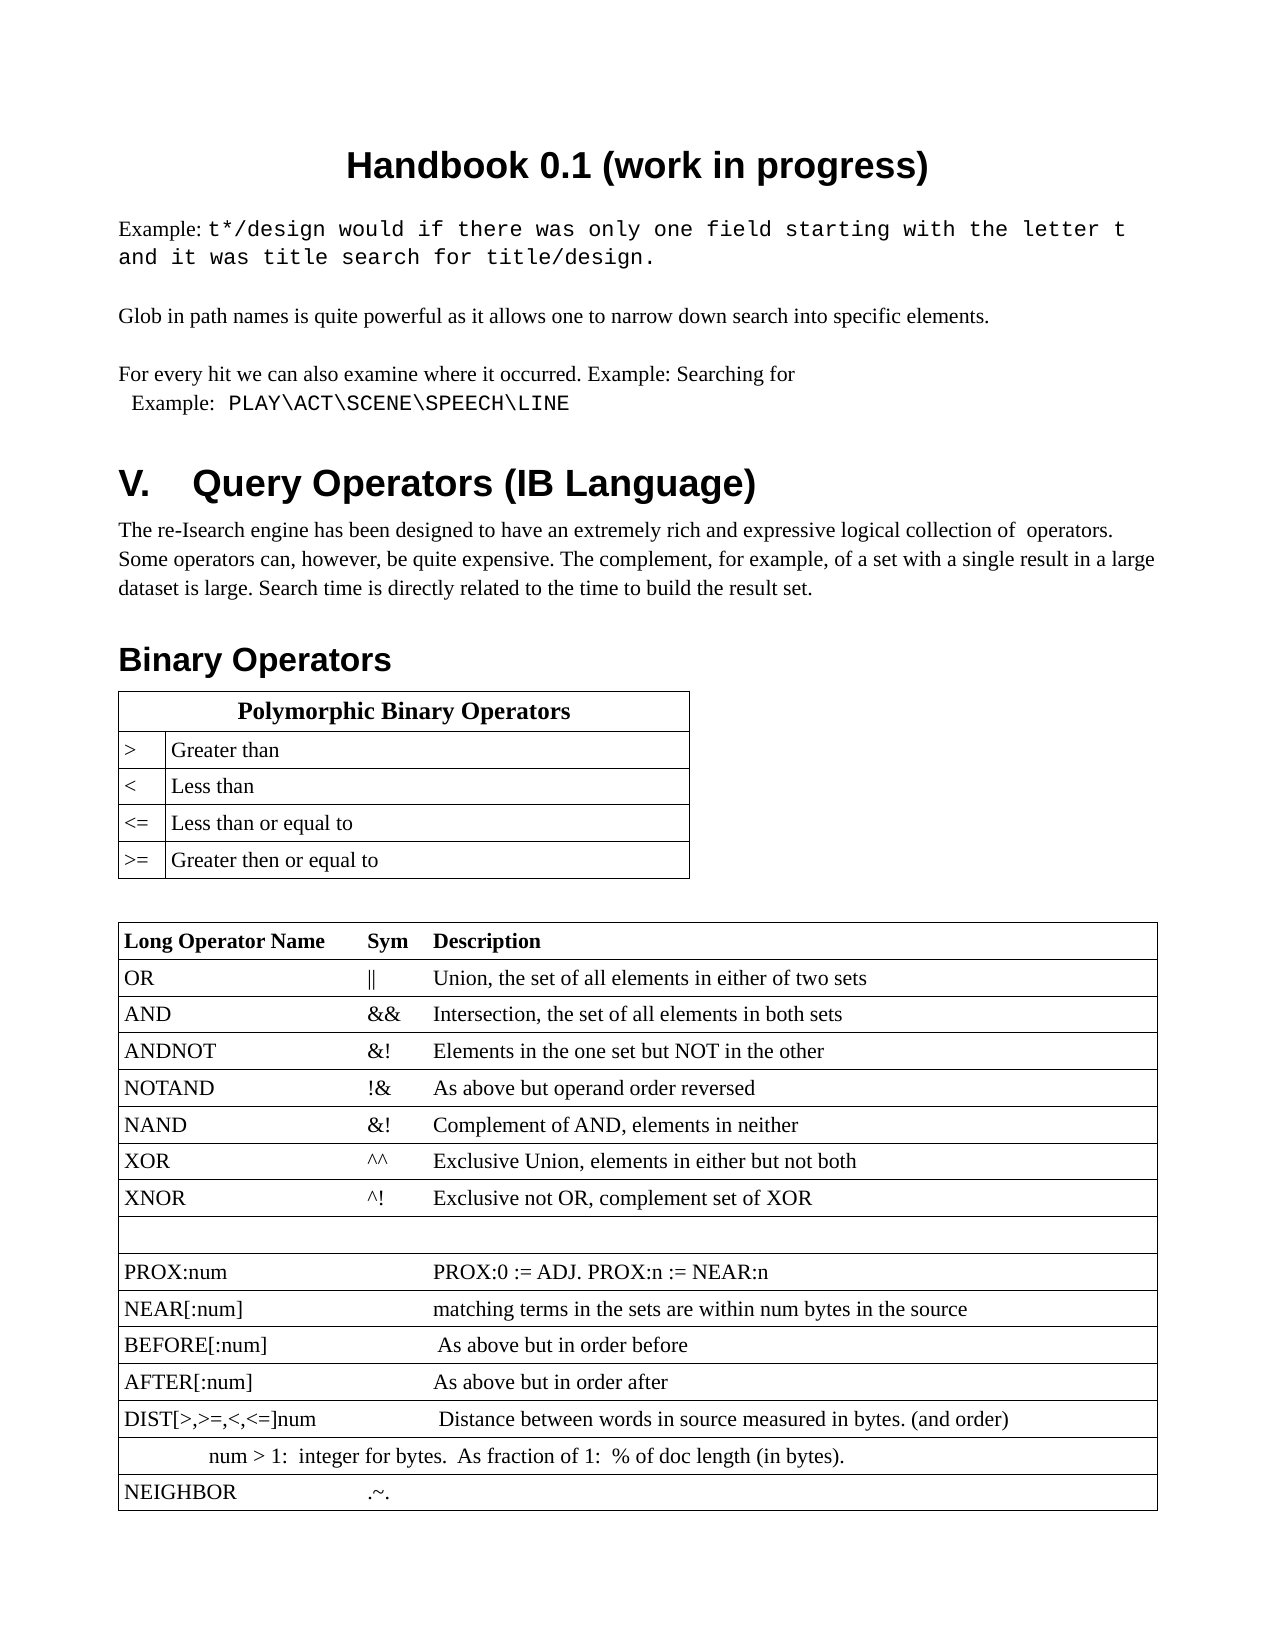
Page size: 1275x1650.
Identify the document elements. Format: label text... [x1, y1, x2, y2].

table_header Description [427, 923, 1157, 959]
text Example: PLAY\ACT\SCENE\SPEECH\LINE [118, 389, 1157, 417]
table_cell ^! [361, 1180, 427, 1216]
table_cell OR [119, 960, 361, 996]
table_cell >= [119, 842, 165, 878]
table_cell BEFORE[:num] [119, 1327, 361, 1363]
table_cell > [119, 732, 165, 768]
table_cell AFTER[:num] [119, 1364, 361, 1400]
table_cell NAND [119, 1107, 361, 1143]
table_cell As above but in order after [427, 1364, 1157, 1400]
table_cell PROX:0 := ADJ. PROX:n := NEAR:n [427, 1254, 1157, 1290]
table_cell || [361, 960, 427, 996]
table_cell XOR [119, 1144, 361, 1179]
table_cell Less than [166, 769, 689, 804]
table_cell [361, 1254, 427, 1290]
table_cell [361, 1327, 427, 1363]
table_cell matching terms in the sets are within num bytes in the source [427, 1291, 1157, 1326]
table_cell &! [361, 1033, 427, 1069]
table_cell NEAR[:num] [119, 1291, 361, 1326]
text For every hit we can also examine where it occurred. Example: Searching for [118, 361, 1157, 386]
subtitle Binary Operators [118, 639, 1157, 678]
table_cell [427, 1217, 1157, 1253]
table_cell && [361, 997, 427, 1032]
table_cell As above but in order before [427, 1327, 1157, 1363]
table_cell Exclusive Union, elements in either but not both [427, 1144, 1157, 1179]
table_cell [361, 1291, 427, 1326]
table_cell Greater than [166, 732, 689, 768]
table_cell &! [361, 1107, 427, 1143]
text The re-Isearch engine has been designed to have an extremely rich and expressive logical collection of operators. Some operators can, however, be quite expensive. The complement, for example, of a set with a single result in a large dataset is large. Search time is directly related to the time to build the result set. [118, 517, 1157, 600]
table_cell .~. [361, 1475, 427, 1510]
table_cell [936, 1438, 1157, 1473]
table_cell AND [119, 997, 361, 1032]
table_cell [361, 1401, 427, 1437]
table_cell XNOR [119, 1180, 361, 1216]
table_cell Complement of AND, elements in neither [427, 1107, 1157, 1143]
subtitle Query Operators (IB Language) [118, 461, 1157, 504]
table_cell Union, the set of all elements in either of two sets [427, 960, 1157, 996]
table_cell ANDNOT [119, 1033, 361, 1069]
table_cell NEIGHBOR [119, 1475, 361, 1510]
table_cell As above but operand order reversed [427, 1070, 1157, 1106]
table_header Sym [361, 923, 427, 959]
table_cell [427, 1475, 1157, 1510]
table_cell < [119, 769, 165, 804]
table_cell ^^ [361, 1144, 427, 1179]
text Example: t*/design would if there was only one field starting with the letter t and it was title search for title/design. [118, 216, 1157, 271]
table_cell [119, 1217, 361, 1253]
table_cell Greater then or equal to [166, 842, 689, 878]
table_cell Distance between words in source measured in bytes. (and order) [427, 1401, 1157, 1437]
table_cell PROX:num [119, 1254, 361, 1290]
table_header Polymorphic Binary Operators [119, 692, 689, 731]
table_cell [361, 1217, 427, 1253]
table_cell !& [361, 1070, 427, 1106]
table_cell [361, 1364, 427, 1400]
table_cell Exclusive not OR, complement set of XOR [427, 1180, 1157, 1216]
table_cell NOTAND [119, 1070, 361, 1106]
table_cell Less than or equal to [166, 805, 689, 841]
table_cell DIST[>,>=,<,<=]num [119, 1401, 361, 1437]
table_cell Elements in the one set but NOT in the other [427, 1033, 1157, 1069]
table_cell num > 1: integer for bytes. As fraction of 1: % of doc length (in bytes). [119, 1438, 936, 1473]
text Glob in path names is quite powerful as it allows one to narrow down search into specific elements. [118, 303, 1157, 328]
table_header Long Operator Name [119, 923, 361, 959]
table_cell <= [119, 805, 165, 841]
table_cell Intersection, the set of all elements in both sets [427, 997, 1157, 1032]
